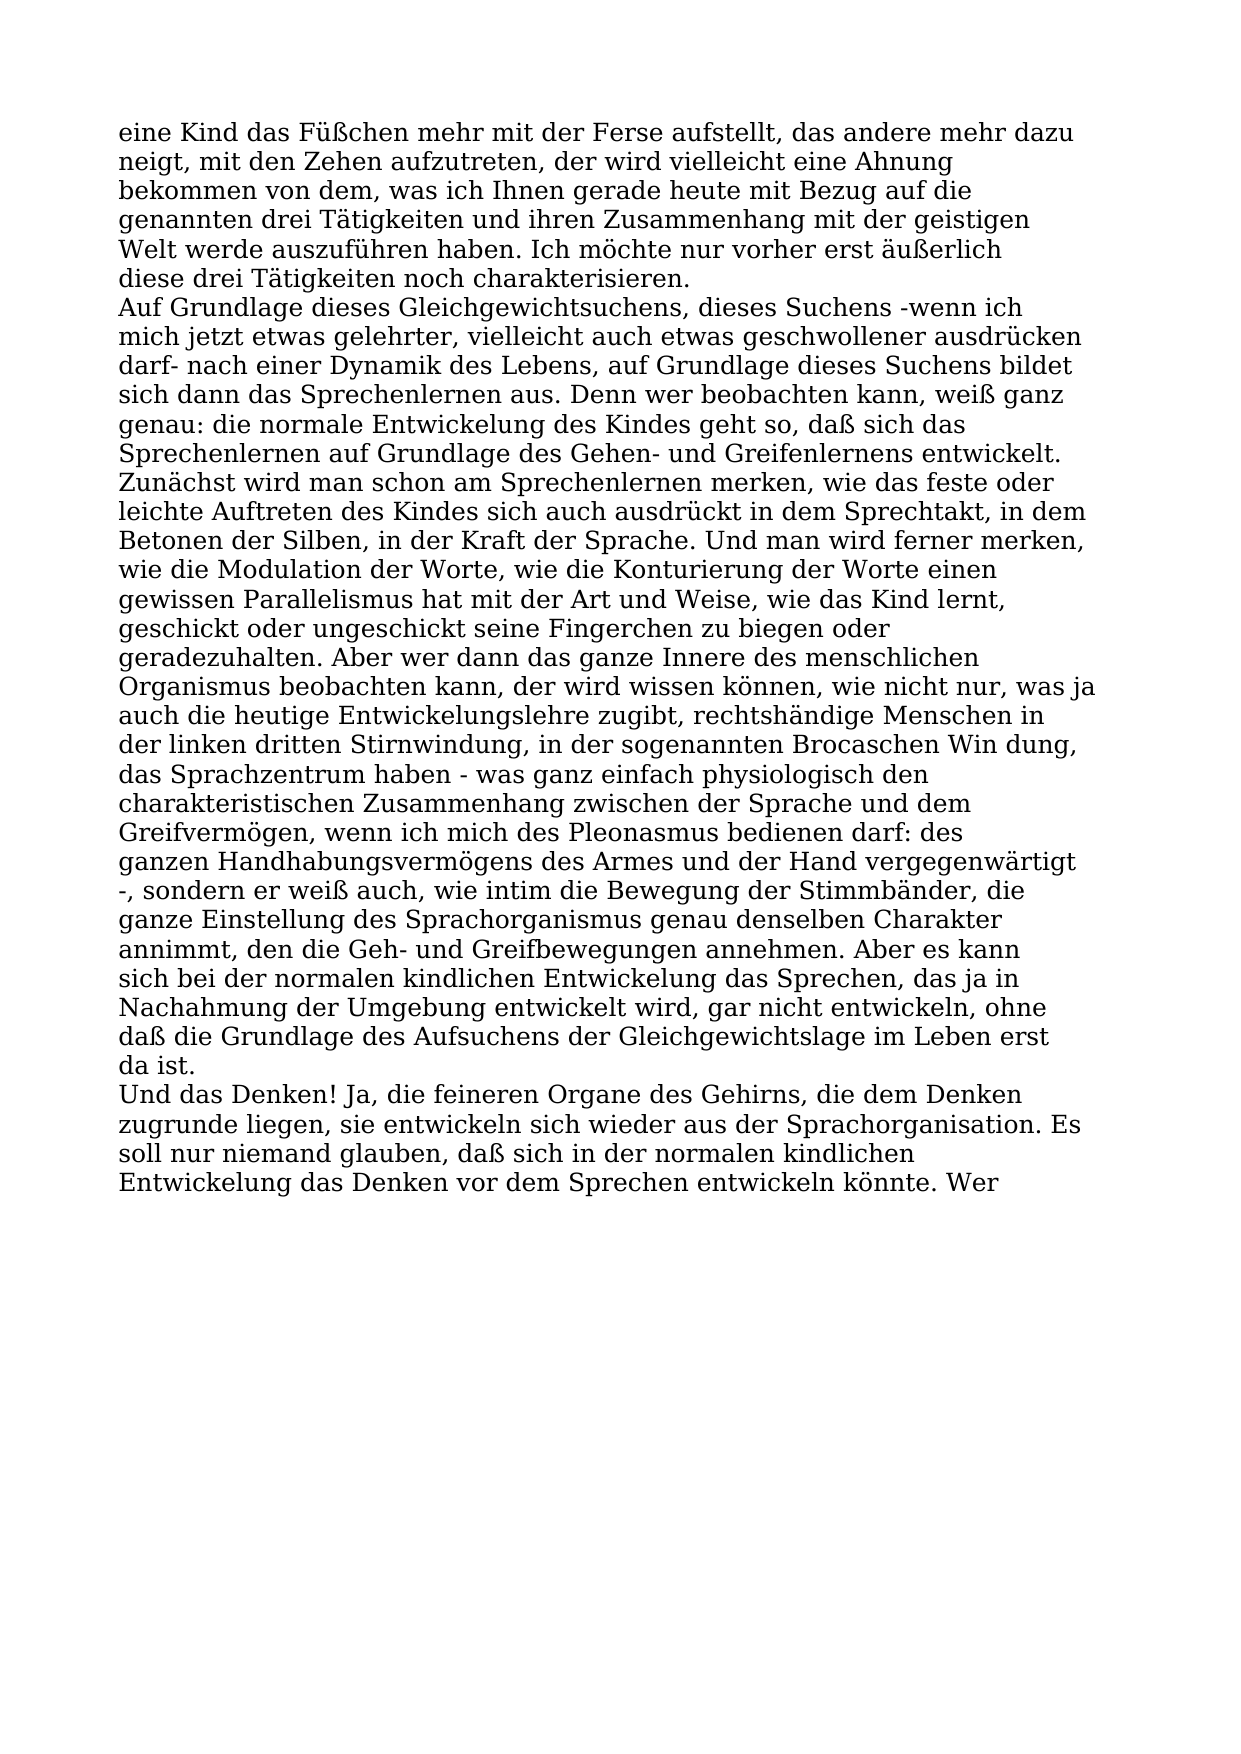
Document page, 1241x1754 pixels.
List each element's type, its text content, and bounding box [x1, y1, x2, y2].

text auch die heutige Entwickelungslehre zugibt, rechtshändige Menschen in [118, 701, 1122, 731]
text Auf Grundlage dieses Gleichgewichtsuchens, dieses Suchens -wenn ich [118, 293, 1122, 322]
text eine Kind das Füßchen mehr mit der Ferse aufstellt, das andere mehr dazu [118, 118, 1122, 147]
text daß die Grundlage des Aufsuchens der Gleichgewichtslage im Leben erst [118, 1022, 1122, 1051]
text Betonen der Silben, in der Kraft der Sprache. Und man wird ferner merken, [118, 526, 1122, 556]
text geradezuhalten. Aber wer dann das ganze Innere des menschlichen [118, 643, 1122, 672]
text zugrunde liegen, sie entwickeln sich wieder aus der Sprachorganisation. Es [118, 1110, 1122, 1139]
text sich bei der normalen kindlichen Entwickelung das Sprechen, das ja in [118, 964, 1122, 993]
text Organismus beobachten kann, der wird wissen können, wie nicht nur, was ja [118, 672, 1122, 701]
text da ist. [118, 1051, 1122, 1081]
text diese drei Tätigkeiten noch charakterisieren. [118, 264, 1122, 293]
text sich dann das Sprechenlernen aus. Denn wer beobachten kann, weiß ganz [118, 381, 1122, 410]
text genannten drei Tätigkeiten und ihren Zusammenhang mit der geistigen [118, 206, 1122, 235]
text ganzen Handhabungsvermögens des Armes und der Hand vergegenwärtigt [118, 847, 1122, 876]
text gewissen Parallelismus hat mit der Art und Weise, wie das Kind lernt, [118, 585, 1122, 614]
text wie die Modulation der Worte, wie die Konturierung der Worte einen [118, 556, 1122, 585]
text ganze Einstellung des Sprachorganismus genau denselben Charakter [118, 906, 1122, 935]
text Sprechenlernen auf Grundlage des Gehen- und Greifenlernens entwickelt. [118, 439, 1122, 468]
text das Sprachzentrum haben - was ganz einfach physiologisch den [118, 760, 1122, 789]
text -, sondern er weiß auch, wie intim die Bewegung der Stimmbänder, die [118, 876, 1122, 906]
text genau: die normale Entwickelung des Kindes geht so, daß sich das [118, 410, 1122, 439]
text Nachahmung der Umgebung entwickelt wird, gar nicht entwickeln, ohne [118, 993, 1122, 1022]
text leichte Auftreten des Kindes sich auch ausdrückt in dem Sprechtakt, in dem [118, 497, 1122, 526]
text Zunächst wird man schon am Sprechenlernen merken, wie das feste oder [118, 468, 1122, 497]
text mich jetzt etwas gelehrter, vielleicht auch etwas geschwollener ausdrücken [118, 322, 1122, 351]
text geschickt oder ungeschickt seine Fingerchen zu biegen oder [118, 614, 1122, 643]
text der linken dritten Stirnwindung, in der sogenannten Brocaschen Win dung, [118, 731, 1122, 760]
text Entwickelung das Denken vor dem Sprechen entwickeln könnte. Wer [118, 1168, 1122, 1197]
text darf- nach einer Dynamik des Lebens, auf Grundlage dieses Suchens bildet [118, 351, 1122, 381]
text Welt werde auszuführen haben. Ich möchte nur vorher erst äußerlich [118, 235, 1122, 264]
text neigt, mit den Zehen aufzutreten, der wird vielleicht eine Ahnung [118, 147, 1122, 176]
text Und das Denken! Ja, die feineren Organe des Gehirns, die dem Denken [118, 1081, 1122, 1110]
text charakteristischen Zusammenhang zwischen der Sprache und dem [118, 789, 1122, 818]
text soll nur niemand glauben, daß sich in der normalen kindlichen [118, 1139, 1122, 1168]
text Greifvermögen, wenn ich mich des Pleonasmus bedienen darf: des [118, 818, 1122, 847]
text bekommen von dem, was ich Ihnen gerade heute mit Bezug auf die [118, 176, 1122, 206]
text annimmt, den die Geh- und Greifbewegungen annehmen. Aber es kann [118, 935, 1122, 964]
